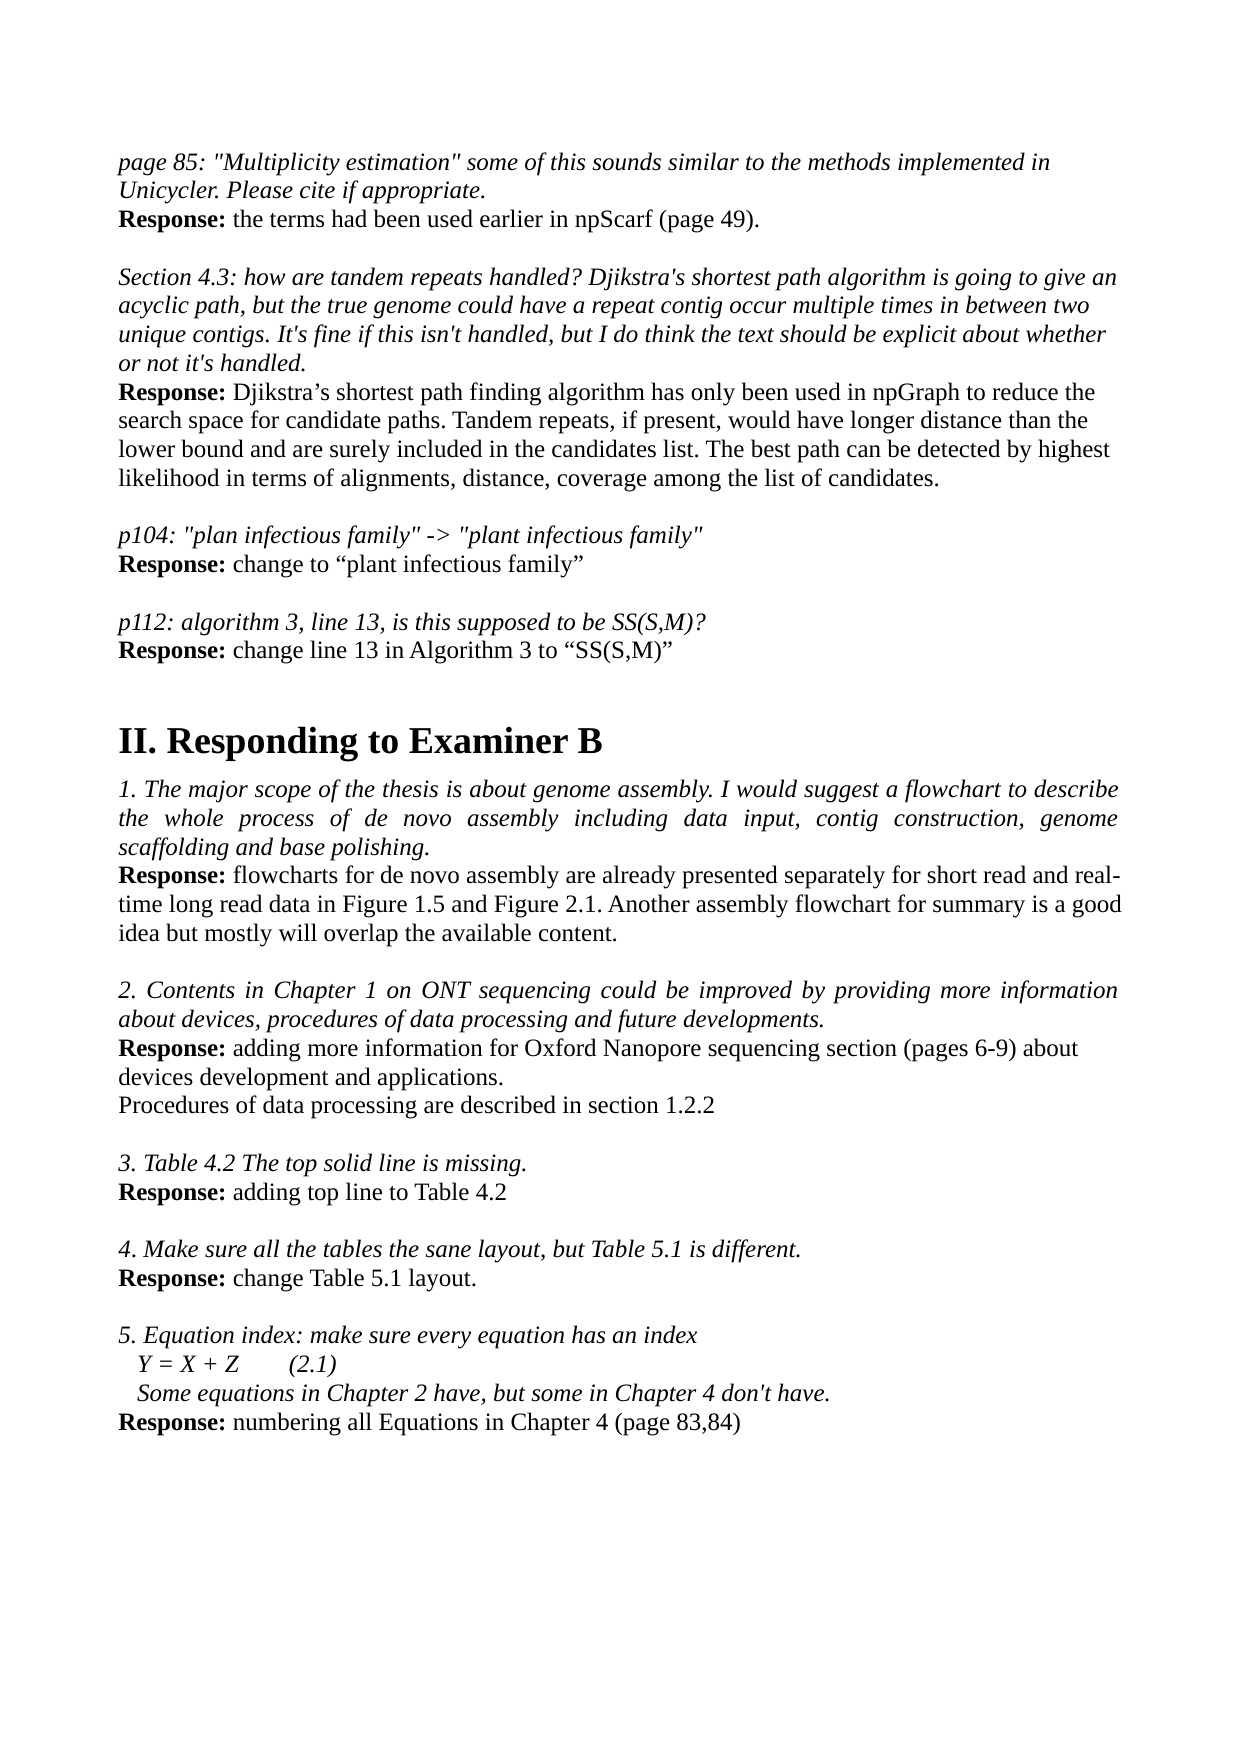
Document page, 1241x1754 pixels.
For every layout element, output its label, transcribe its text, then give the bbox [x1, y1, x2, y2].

text 3. Table 4.2 The top solid line is missing. [118, 1148, 1122, 1177]
text page 85: "Multiplicity estimation" some of this sounds similar to the methods implemented in Unicycler. Please cite if appropriate. [118, 147, 1122, 204]
text p112: algorithm 3, line 13, is this supposed to be SS(S,M)? [118, 607, 1122, 636]
text Response: the terms had been used earlier in npScarf (page 49). [118, 204, 1122, 233]
text Response: change to “plant infectious family” [118, 549, 1122, 578]
text 4. Make sure all the tables the sane layout, but Table 5.1 is different. [118, 1234, 1122, 1263]
text 2. Contents in Chapter 1 on ONT sequencing could be improved by providing more information about devices, procedures of data processing and future developments. [118, 976, 1122, 1033]
text Response: adding more information for Oxford Nanopore sequencing section (pages 6-9) about devices development and applications. [118, 1033, 1122, 1091]
text Procedures of data processing are described in section 1.2.2 [118, 1091, 1122, 1119]
text 5. Equation index: make sure every equation has an index [118, 1321, 1122, 1349]
text Response: adding top line to Table 4.2 [118, 1177, 1122, 1206]
text 1. The major scope of the thesis is about genome assembly. I would suggest a flowchart to describe the whole process of de novo assembly including data input, contig construction, genome scaffolding and base polishing. [118, 774, 1122, 861]
subtitle II. Responding to Examiner B [118, 718, 1122, 762]
text Section 4.3: how are tandem repeats handled? Djikstra's shortest path algorithm is going to give an acyclic path, but the true genome could have a repeat contig occur multiple times in between two unique contigs. It's fine if this isn't handled, but I do think the text should be explicit about whether or not it's handled. [118, 262, 1122, 377]
text Response: numbering all Equations in Chapter 4 (page 83,84) [118, 1407, 1122, 1436]
text Y = X + Z (2.1) [118, 1349, 1122, 1378]
text Response: flowcharts for de novo assembly are already presented separately for short read and real-time long read data in Figure 1.5 and Figure 2.1. Another assembly flowchart for summary is a good idea but mostly will overlap the available content. [118, 861, 1122, 947]
text Response: change Table 5.1 layout. [118, 1263, 1122, 1292]
text p104: "plan infectious family" -> "plant infectious family" [118, 521, 1122, 549]
text Some equations in Chapter 2 have, but some in Chapter 4 don't have. [118, 1378, 1122, 1407]
text Response: Djikstra’s shortest path finding algorithm has only been used in npGraph to reduce the search space for candidate paths. Tandem repeats, if present, would have longer distance than the lower bound and are surely included in the candidates list. The best path can be detected by highest likelihood in terms of alignments, distance, coverage among the list of candidates. [118, 377, 1122, 492]
text Response: change line 13 in Algorithm 3 to “SS(S,M)” [118, 636, 1122, 664]
